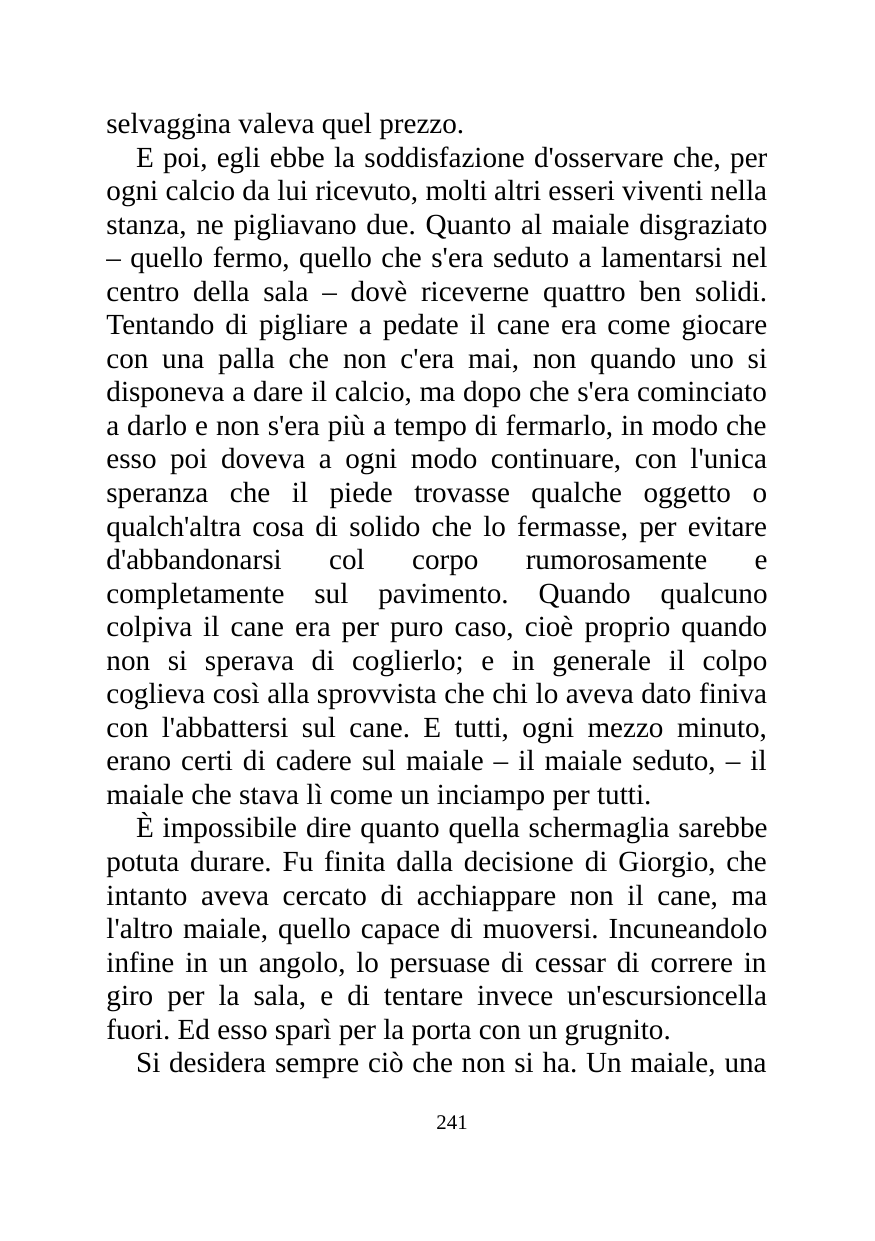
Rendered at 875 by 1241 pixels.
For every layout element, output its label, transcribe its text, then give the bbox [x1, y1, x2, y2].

text selvaggina valeva quel prezzo. [106, 106, 768, 140]
text È impossibile dire quanto quella schermaglia sarebbe potuta durare. Fu finita dalla decisione di Giorgio, che intanto aveva cercato di acchiappare non il cane, ma l'altro maiale, quello capace di muoversi. Incuneandolo infine in un angolo, lo persuase di cessar di correre in giro per la sala, e di tentare invece un'escursioncella fuori. Ed esso sparì per la porta con un grugnito. [106, 811, 768, 1045]
text E poi, egli ebbe la soddisfazione d'osservare che, per ogni calcio da lui ricevuto, molti altri esseri viventi nella stanza, ne pigliavano due. Quanto al maiale disgraziato – quello fermo, quello che s'era seduto a lamentarsi nel centro della sala – dovè riceverne quattro ben solidi. Tentando di pigliare a pedate il cane era come giocare con una palla che non c'era mai, non quando uno si disponeva a dare il calcio, ma dopo che s'era cominciato a darlo e non s'era più a tempo di fermarlo, in modo che esso poi doveva a ogni modo continuare, con l'unica speranza che il piede trovasse qualche oggetto o qualch'altra cosa di solido che lo fermasse, per evitare d'abbandonarsi col corpo rumorosamente e completamente sul pavimento. Quando qualcuno colpiva il cane era per puro caso, cioè proprio quando non si sperava di coglierlo; e in generale il colpo coglieva così alla sprovvista che chi lo aveva dato finiva con l'abbattersi sul cane. E tutti, ogni mezzo minuto, erano certi di cadere sul maiale – il maiale seduto, – il maiale che stava lì come un inciampo per tutti. [106, 140, 768, 811]
text Si desidera sempre ciò che non si ha. Un maiale, una [106, 1045, 768, 1079]
